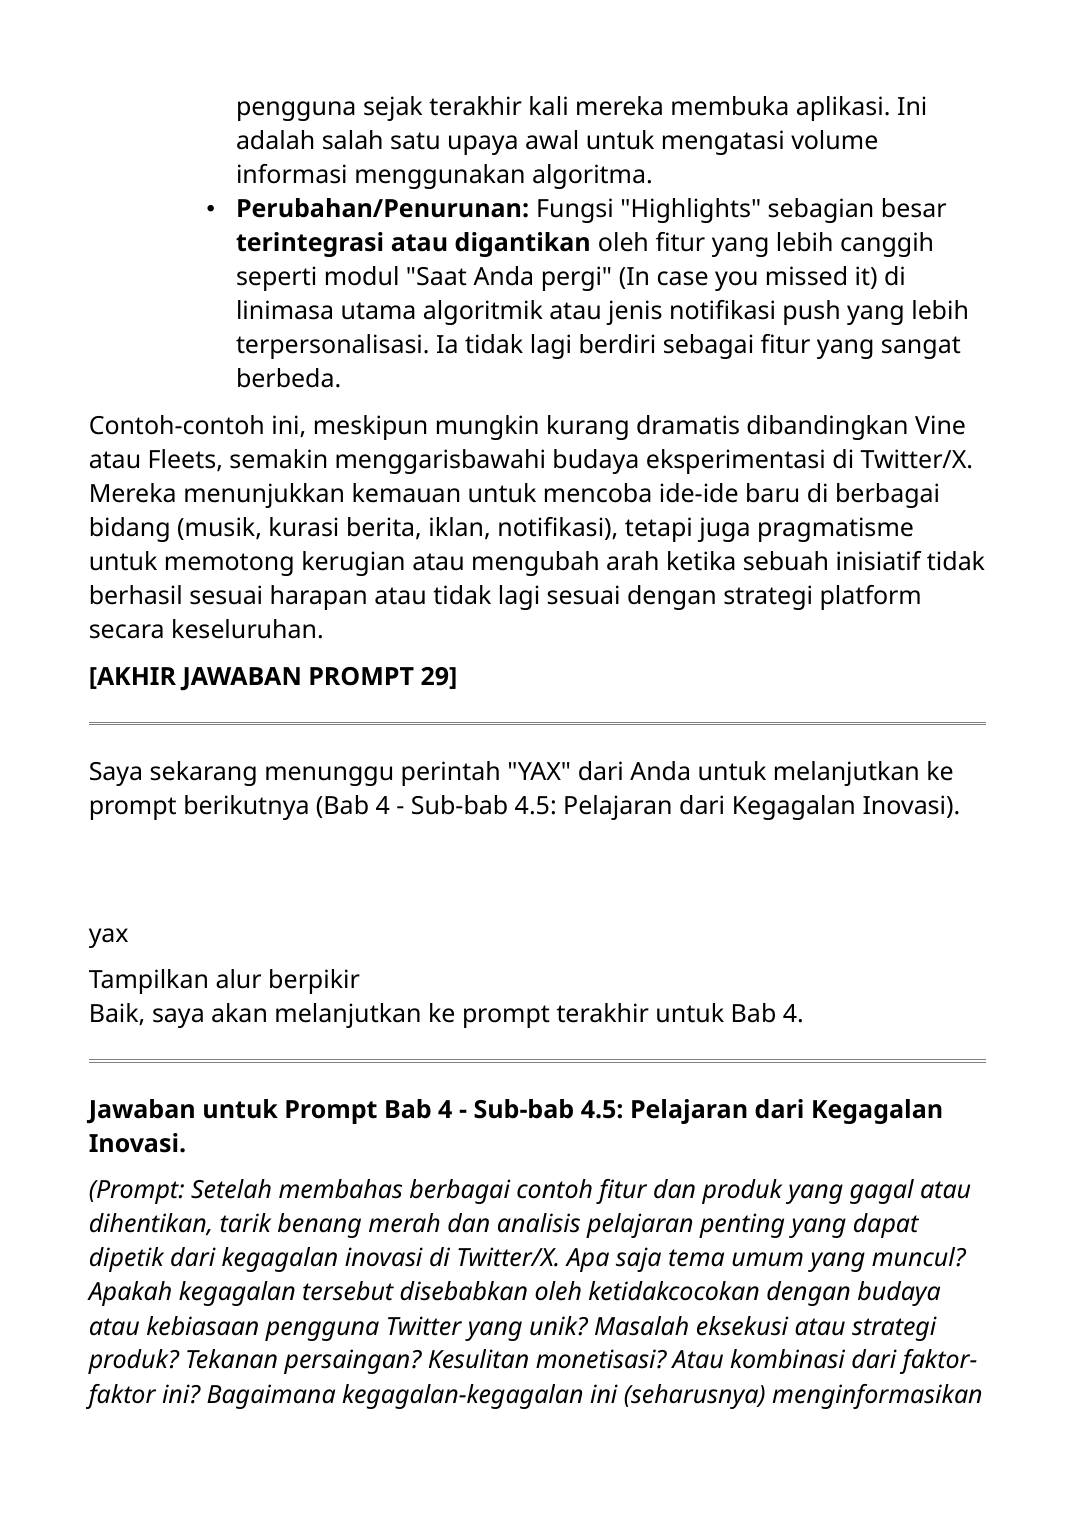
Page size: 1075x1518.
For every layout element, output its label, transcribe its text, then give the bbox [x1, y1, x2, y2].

text yax [88, 915, 986, 949]
text Jawaban untuk Prompt Bab 4 - Sub-bab 4.5: Pelajaran dari Kegagalan Inovasi. [88, 1091, 986, 1159]
text Tampilkan alur berpikir [88, 962, 986, 996]
list pengguna sejak terakhir kali mereka membuka aplikasi. Ini adalah salah satu upaya awal untuk mengatasi volume informasi menggunakan algoritma. [206, 88, 986, 191]
text (Prompt: Setelah membahas berbagai contoh fitur dan produk yang gagal atau dihentikan, tarik benang merah dan analisis pelajaran penting yang dapat dipetik dari kegagalan inovasi di Twitter/X. Apa saja tema umum yang muncul? Apakah kegagalan tersebut disebabkan oleh ketidakcocokan dengan budaya atau kebiasaan pengguna Twitter yang unik? Masalah eksekusi atau strategi produk? Tekanan persaingan? Kesulitan monetisasi? Atau kombinasi dari faktor-faktor ini? Bagaimana kegagalan-kegagalan ini (seharusnya) menginformasikan [88, 1172, 986, 1410]
text [AKHIR JAWABAN PROMPT 29] [88, 658, 986, 693]
list Perubahan/Penurunan: Fungsi "Highlights" sebagian besar terintegrasi atau digantikan oleh fitur yang lebih canggih seperti modul "Saat Anda pergi" (In case you missed it) di linimasa utama algoritmik atau jenis notifikasi push yang lebih terpersonalisasi. Ia tidak lagi berdiri sebagai fitur yang sangat berbeda. [206, 191, 986, 395]
text Contoh-contoh ini, meskipun mungkin kurang dramatis dibandingkan Vine atau Fleets, semakin menggarisbawahi budaya eksperimentasi di Twitter/X. Mereka menunjukkan kemauan untuk mencoba ide-ide baru di berbagai bidang (musik, kurasi berita, iklan, notifikasi), tetapi juga pragmatisme untuk memotong kerugian atau mengubah arah ketika sebuah inisiatif tidak berhasil sesuai harapan atau tidak lagi sesuai dengan strategi platform secara keseluruhan. [88, 408, 986, 646]
text Saya sekarang menunggu perintah "YAX" dari Anda untuk melanjutkan ke prompt berikutnya (Bab 4 - Sub-bab 4.5: Pelajaran dari Kegagalan Inovasi). [88, 754, 986, 822]
text Baik, saya akan melanjutkan ke prompt terakhir untuk Bab 4. [88, 996, 986, 1030]
